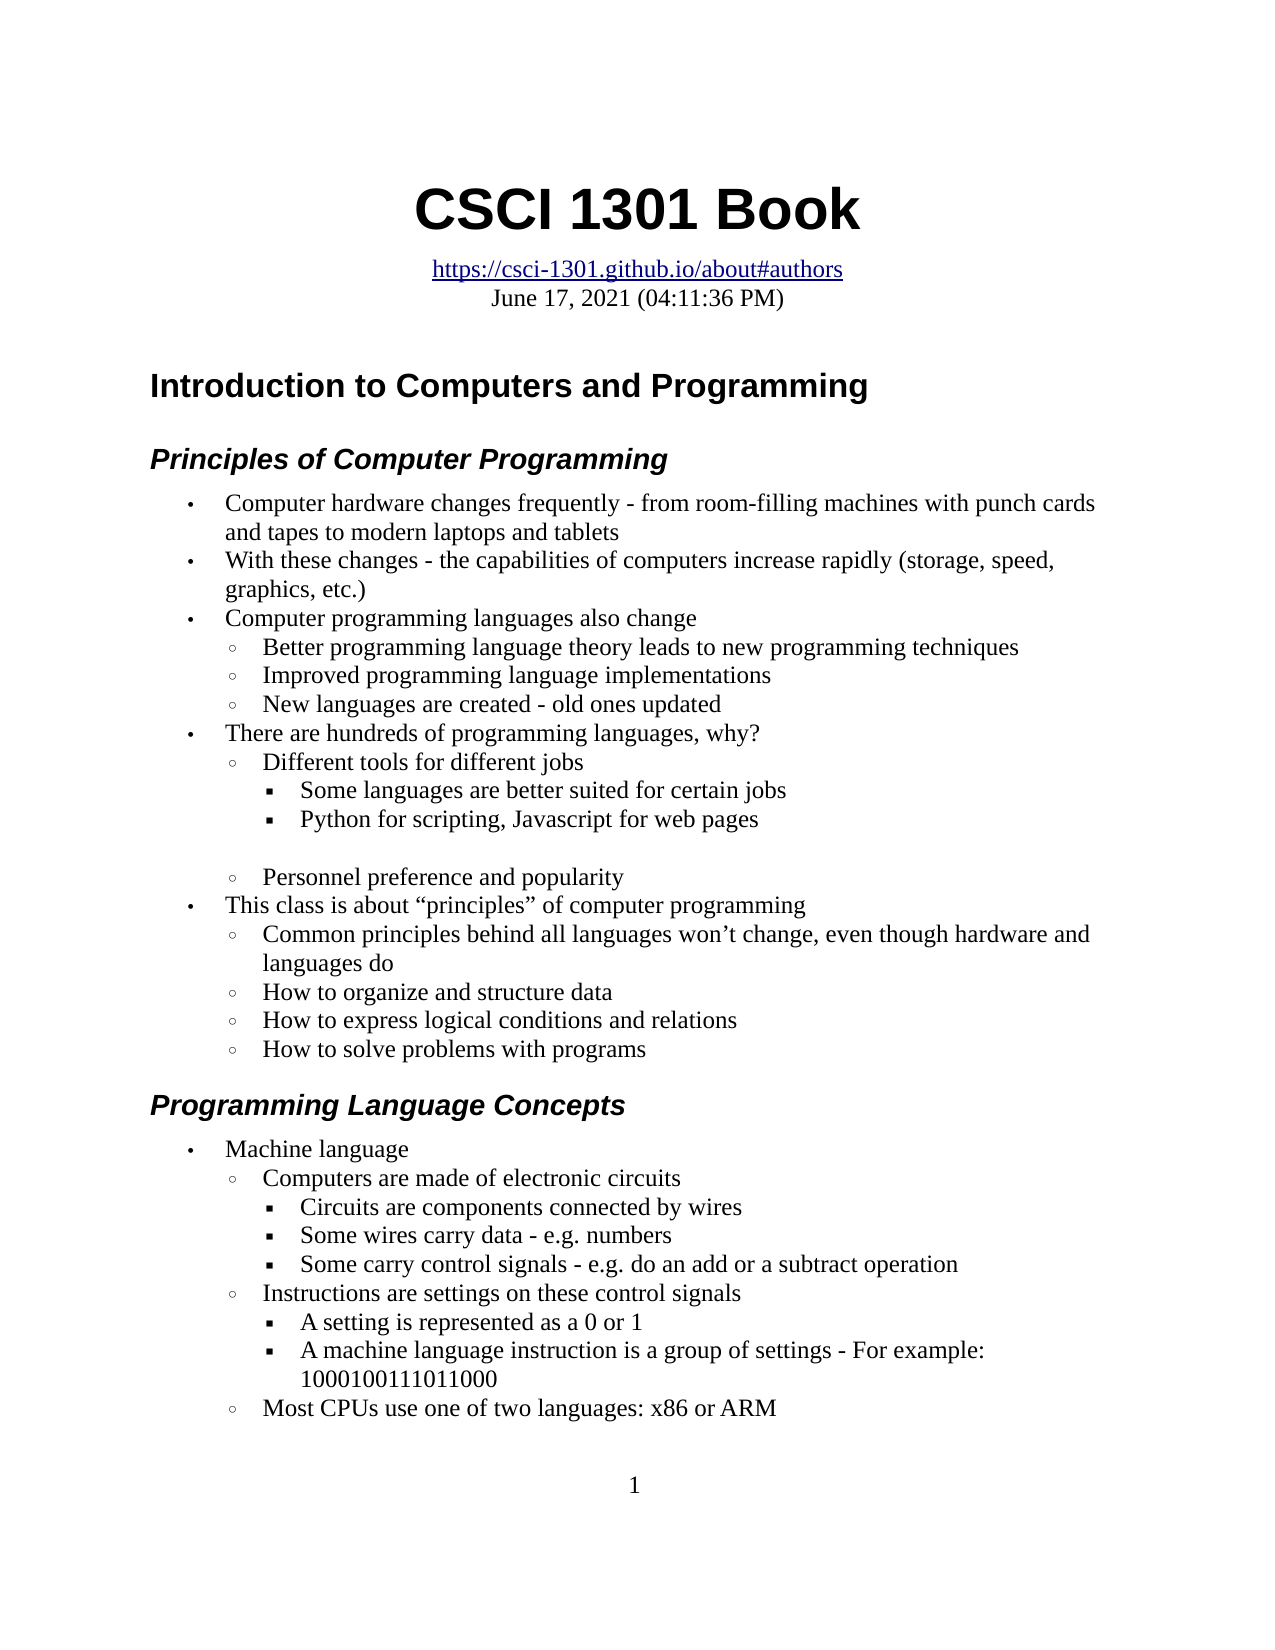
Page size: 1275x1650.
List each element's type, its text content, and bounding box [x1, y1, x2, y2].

subtitle Introduction to Computers and Programming [150, 366, 1125, 404]
list This class is about “principles” of computer programming [187, 891, 1125, 919]
list Computer programming languages also change [187, 603, 1125, 632]
list Common principles behind all languages won’t change, even though hardware and languages do [225, 919, 1125, 977]
list New languages are created - old ones updated [225, 689, 1125, 718]
list There are hundreds of programming languages, why? [187, 718, 1125, 747]
text https://csci-1301.github.io/about#authors [150, 254, 1125, 283]
list With these changes - the capabilities of computers increase rapidly (storage, speed, graphics, etc.) [187, 546, 1125, 603]
subtitle Programming Language Concepts [150, 1088, 1125, 1122]
list Machine language [187, 1134, 1125, 1163]
list Circuits are components connected by wires [262, 1192, 1125, 1220]
list Most CPUs use one of two languages: x86 or ARM [225, 1393, 1125, 1422]
list Personnel preference and popularity [225, 862, 1125, 891]
list Some languages are better suited for certain jobs [262, 776, 1125, 804]
list Improved programming language implementations [225, 661, 1125, 689]
list Some wires carry data - e.g. numbers [262, 1220, 1125, 1249]
title CSCI 1301 Book [150, 175, 1125, 242]
list A setting is represented as a 0 or 1 [262, 1307, 1125, 1335]
list Some carry control signals - e.g. do an add or a subtract operation [262, 1249, 1125, 1278]
list How to express logical conditions and relations [225, 1006, 1125, 1034]
list Different tools for different jobs [225, 747, 1125, 776]
list Python for scripting, Javascript for web pages [262, 804, 1125, 862]
list Better programming language theory leads to new programming techniques [225, 632, 1125, 661]
list How to organize and structure data [225, 977, 1125, 1006]
list How to solve problems with programs [225, 1034, 1125, 1063]
subtitle Principles of Computer Programming [150, 442, 1125, 476]
list Instructions are settings on these control signals [225, 1278, 1125, 1307]
list A machine language instruction is a group of settings - For example: 1000100111011000 [262, 1335, 1125, 1393]
text June 17, 2021 (04:11:36 PM) [150, 283, 1125, 312]
list Computers are made of electronic circuits [225, 1163, 1125, 1192]
list Computer hardware changes frequently - from room-filling machines with punch cards and tapes to modern laptops and tablets [187, 488, 1125, 546]
